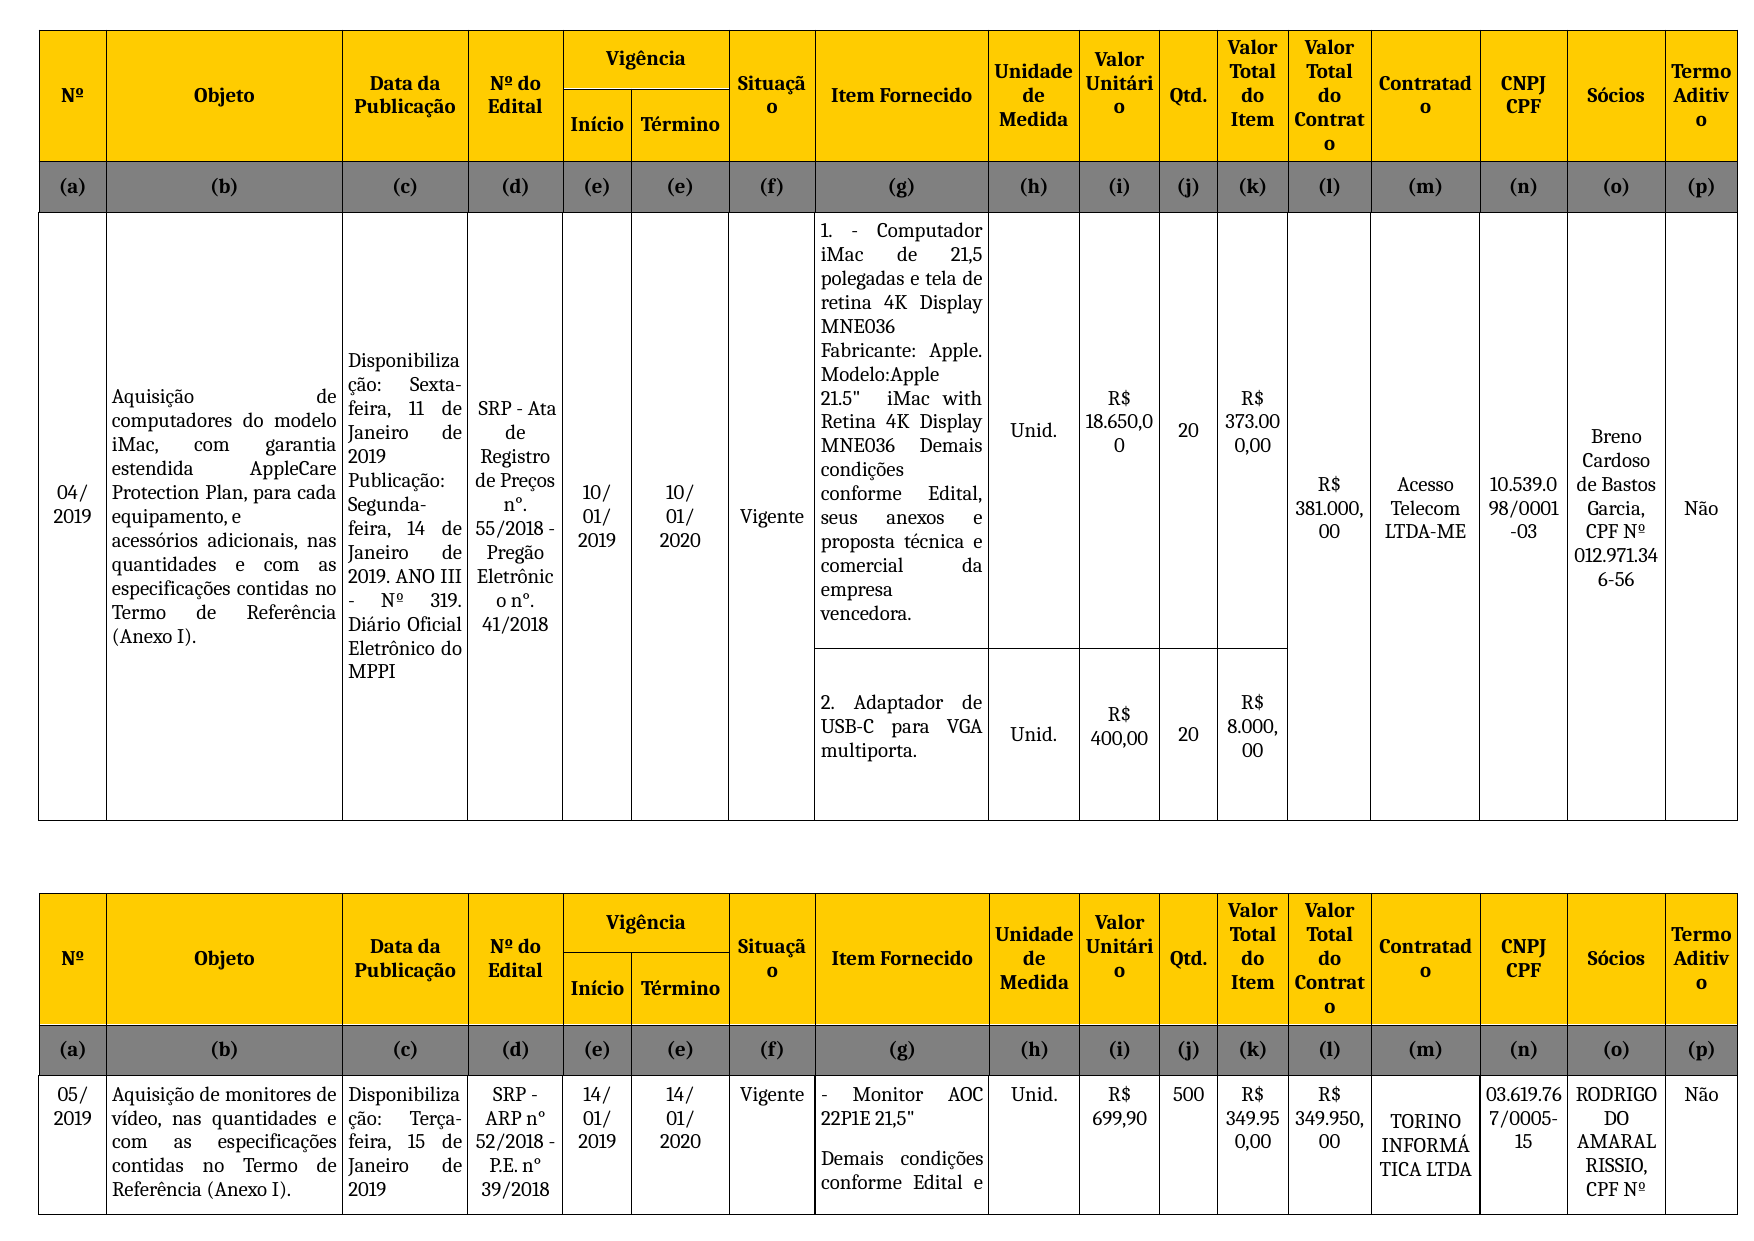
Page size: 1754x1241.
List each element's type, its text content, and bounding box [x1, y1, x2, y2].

table_cell Aquisição de computadores do modelo iMac, com garantia estendida AppleCare Protection Plan, para cada equipamento, e acessórios adicionais, nas quantidades e com as especificações contidas no Termo de Referência (Anexo I). [107, 213, 342, 820]
table_cell SRP - ARP n° 52/2018 - P.E. n° 39/2018 [468, 1076, 562, 1214]
table_cell (e) [564, 162, 631, 212]
table_header Objeto [107, 31, 342, 161]
table_cell (h) [989, 162, 1079, 212]
table_cell 1. - Computador iMac de 21,5 polegadas e tela de retina 4K Display MNE036 Fabricante: Apple. Modelo:Apple 21.5" iMac with Retina 4K Display MNE036 Demais condições conforme Edital, seus anexos e proposta técnica e comercial da empresa vencedora. [815, 213, 988, 648]
table_header Sócios [1568, 31, 1665, 161]
table_cell R$ 8.000,00 [1218, 649, 1287, 820]
table_cell 20 [1160, 213, 1217, 648]
table_cell R$ 381.000,00 [1288, 213, 1370, 820]
table_cell Término [632, 90, 729, 161]
table_cell 500 [1160, 1076, 1217, 1214]
table_cell (m) [1372, 1026, 1480, 1075]
table_header Valor Unitário [1080, 31, 1159, 161]
table_header Nº do Edital [469, 894, 563, 1024]
table_cell 2. Adaptador de USB-C para VGA multiporta. [815, 649, 988, 820]
table_header CNPJ CPF [1481, 894, 1567, 1024]
table_header Nº [40, 894, 106, 1024]
table_cell Início [564, 953, 631, 1024]
table_cell (d) [469, 162, 563, 212]
table_cell TORINO INFORMÁTICA LTDA [1372, 1076, 1479, 1214]
table_header Unidade de Medida [990, 894, 1079, 1024]
table_cell (p) [1666, 162, 1737, 212]
table_cell Acesso Telecom LTDA-ME [1371, 213, 1479, 820]
table_header Situação [730, 31, 815, 161]
table_cell (l) [1289, 1026, 1371, 1075]
table_cell (f) [730, 1026, 815, 1075]
table_cell Unid. [989, 213, 1079, 648]
table_cell Disponibilização: Sexta-feira, 11 de Janeiro de 2019 Publicação: Segunda-feira, 14 de Janeiro de 2019. ANO III - Nº 319. Diário Oficial Eletrônico do MPPI [343, 213, 467, 820]
table_header Sócios [1568, 894, 1665, 1024]
table_cell SRP - Ata de Registro de Preços n°. 55/2018 - Pregão Eletrônico n°. 41/2018 [468, 213, 562, 820]
table_cell 14/ 01/ 2020 [632, 1076, 729, 1214]
table_header Data da Publicação [343, 894, 468, 1024]
table_cell Unid. [989, 649, 1079, 820]
table_header CNPJ CPF [1481, 31, 1567, 161]
table_cell R$ 349.950,00 [1218, 1076, 1288, 1214]
table_cell R$ 349.950,00 [1289, 1076, 1371, 1214]
table_cell Disponibilização: Terça-feira, 15 de Janeiro de 2019 [343, 1076, 467, 1214]
table_cell (g) [816, 1026, 989, 1075]
table_header Qtd. [1160, 31, 1217, 161]
table_header Nº do Edital [469, 31, 563, 161]
table_cell (e) [564, 1026, 631, 1075]
table_header Item Fornecido [816, 31, 988, 161]
table_cell 03.619.767/0005-15 [1481, 1076, 1567, 1214]
table_cell (c) [343, 1026, 468, 1075]
table_cell 10/ 01/ 2019 [563, 213, 631, 820]
table_cell 10.539.098/0001-03 [1480, 213, 1567, 820]
table_header Item Fornecido [816, 894, 989, 1024]
table_cell (i) [1080, 162, 1159, 212]
table_header Unidade de Medida [989, 31, 1079, 161]
table_cell (e) [632, 1026, 729, 1075]
table_header Valor Unitário [1080, 894, 1159, 1024]
table_cell (d) [469, 1026, 563, 1075]
table_cell 04/ 2019 [39, 213, 106, 820]
table_cell R$ 373.000,00 [1218, 213, 1287, 648]
table_header Valor Total do Item [1218, 894, 1288, 1024]
table_cell (p) [1666, 1026, 1737, 1075]
table_cell - Monitor AOC 22P1E 21,5" Demais condições conforme Edital e [816, 1076, 988, 1214]
table_header Valor Total do Item [1218, 31, 1288, 161]
table_cell Não [1666, 213, 1737, 820]
table_cell (f) [730, 162, 815, 212]
table_cell (k) [1218, 1026, 1288, 1075]
table_header Vigência [564, 894, 729, 952]
table_cell (m) [1372, 162, 1480, 212]
table_cell Vigente [730, 1076, 814, 1214]
table_cell (e) [632, 162, 729, 212]
table_cell Vigente [729, 213, 814, 820]
table_header Termo Aditivo [1666, 894, 1737, 1024]
table_header Termo Aditivo [1666, 31, 1737, 161]
table_cell 20 [1160, 649, 1217, 820]
table_cell Não [1666, 1076, 1737, 1214]
table_cell (n) [1481, 1026, 1567, 1075]
table_cell Breno Cardoso de Bastos Garcia, CPF Nº 012.971.346-56 [1568, 213, 1665, 820]
table_cell Unid. [989, 1076, 1079, 1214]
table_cell RODRIGO DO AMARAL RISSIO, CPF Nº [1568, 1076, 1665, 1214]
table_header Contratado [1372, 894, 1480, 1024]
table_cell (i) [1080, 1026, 1159, 1075]
table_header Objeto [107, 894, 342, 1024]
table_cell R$ 400,00 [1080, 649, 1159, 820]
table_cell (o) [1568, 162, 1665, 212]
table_cell Aquisição de monitores de vídeo, nas quantidades e com as especificações contidas no Termo de Referência (Anexo I). [107, 1076, 342, 1214]
table_cell (k) [1218, 162, 1288, 212]
table_cell (o) [1568, 1026, 1665, 1075]
table_cell Término [632, 953, 729, 1024]
table_cell (g) [816, 162, 988, 212]
table_header Vigência [564, 31, 729, 88]
table_cell (b) [107, 162, 342, 212]
table_header Contratado [1372, 31, 1480, 161]
table_cell (b) [107, 1026, 342, 1075]
table_cell R$ 699,90 [1080, 1076, 1159, 1214]
table_cell (n) [1481, 162, 1567, 212]
table_header Nº [40, 31, 106, 161]
table_header Valor Total do Contrato [1289, 31, 1371, 161]
table_header Situação [730, 894, 815, 1024]
table_cell (c) [343, 162, 468, 212]
table_cell (a) [40, 162, 106, 212]
table_cell (l) [1289, 162, 1371, 212]
table_cell (j) [1160, 162, 1217, 212]
table_cell Início [564, 90, 631, 161]
table_cell R$ 18.650,00 [1080, 213, 1159, 648]
table_cell 05/ 2019 [39, 1076, 106, 1214]
table_cell (h) [990, 1026, 1079, 1075]
table_header Data da Publicação [343, 31, 468, 161]
table_cell 10/ 01/ 2020 [632, 213, 728, 820]
table_cell 14/ 01/ 2019 [563, 1076, 631, 1214]
table_cell (j) [1160, 1026, 1217, 1075]
table_header Qtd. [1160, 894, 1217, 1024]
table_header Valor Total do Contrato [1289, 894, 1371, 1024]
table_cell (a) [40, 1026, 106, 1075]
